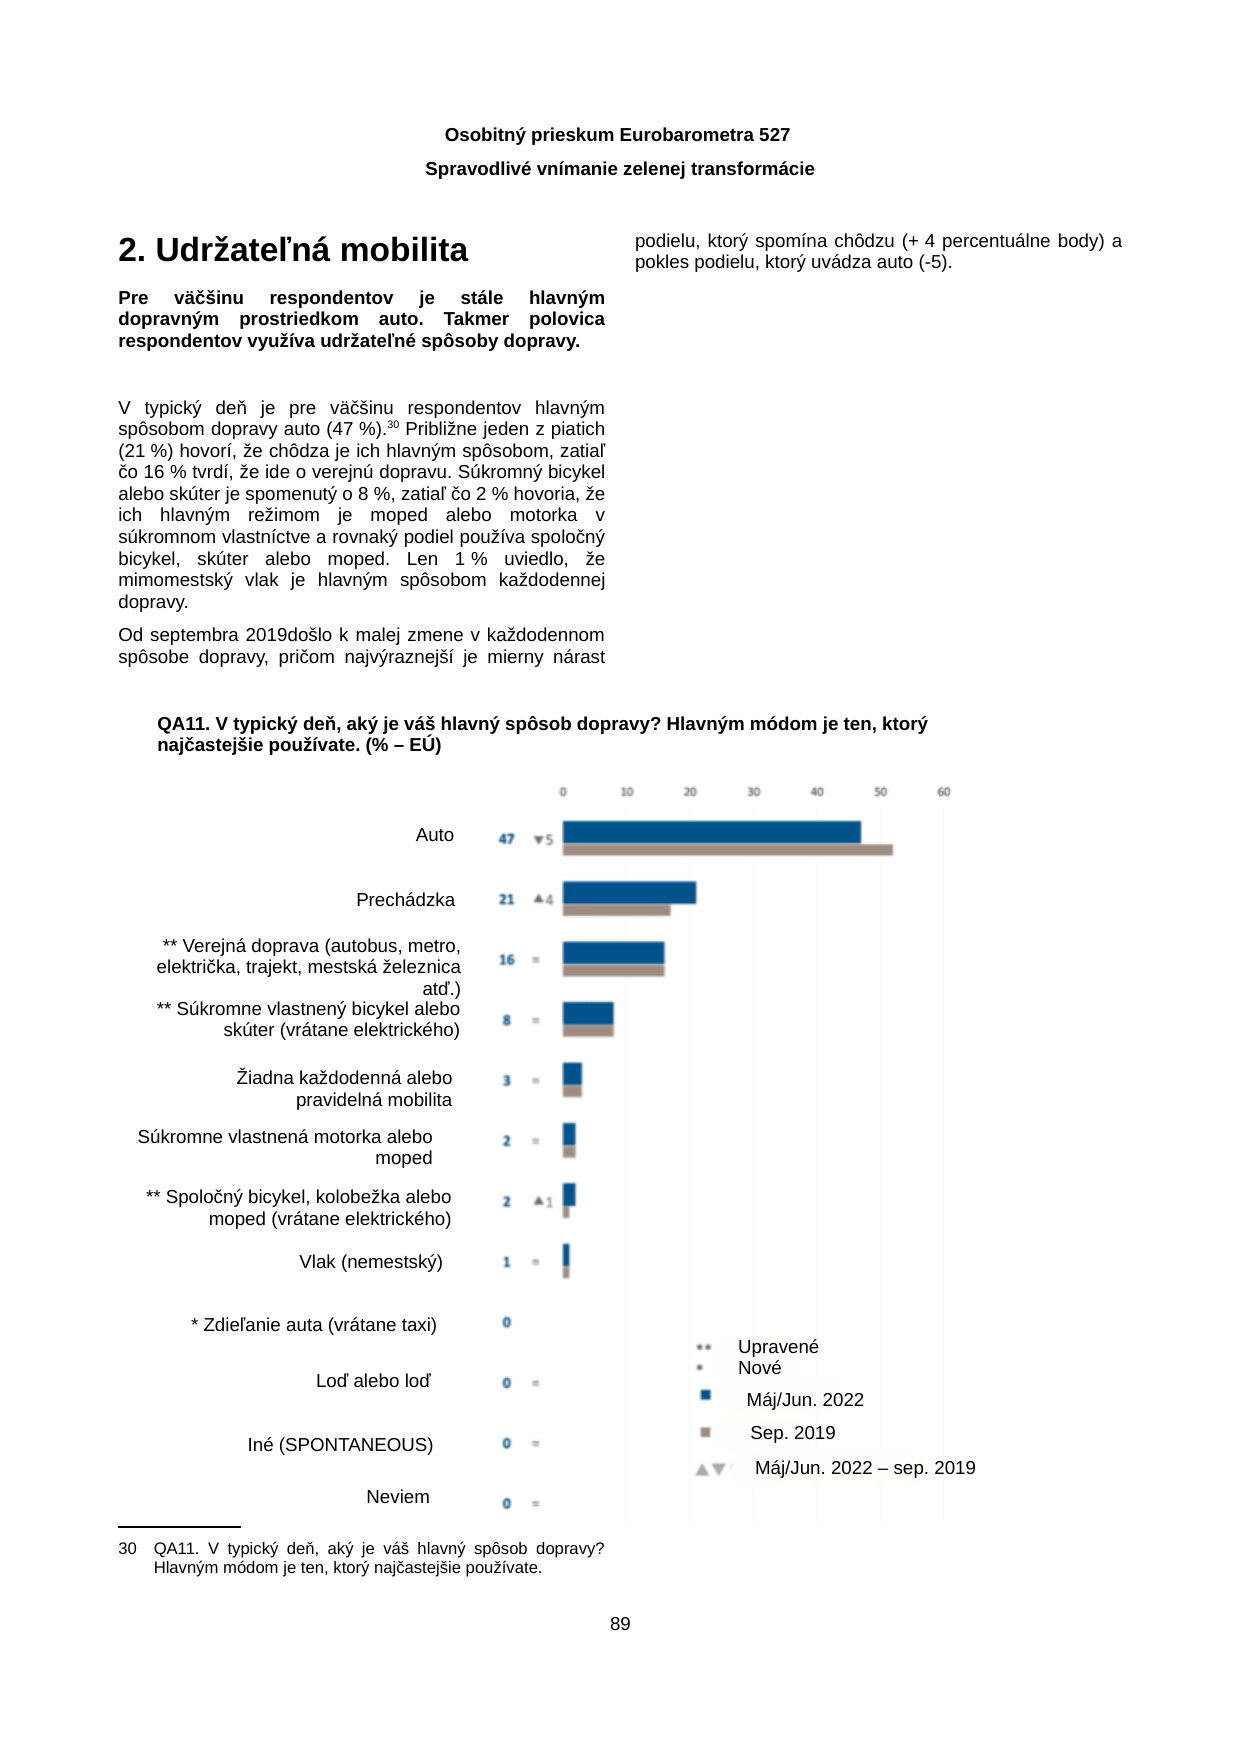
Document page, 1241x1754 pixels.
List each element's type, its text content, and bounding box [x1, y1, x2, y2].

text Pre väčšinu respondentov je stále hlavným dopravným prostriedkom auto. Takmer polovica respondentov využíva udržateľné spôsoby dopravy. [118, 286, 605, 351]
text Od septembra 2019došlo k malej zmene v každodennom spôsobe dopravy, pričom najvýraznejší je mierny nárast [118, 624, 605, 667]
text podielu, ktorý spomína chôdzu (+ 4 percentuálne body) a pokles podielu, ktorý uvádza auto (-5). [635, 229, 1122, 272]
text QA11. V typický deň, aký je váš hlavný spôsob dopravy? Hlavným módom je ten, ktorý najčastejšie používate. [118, 1538, 605, 1577]
subtitle 2. Udržateľná mobilita [118, 229, 605, 268]
picture [489, 764, 976, 1522]
text V typický deň je pre väčšinu respondentov hlavným spôsobom dopravy auto (47 %). Približne jeden z piatich (21 %) hovorí, že chôdza je ich hlavným spôsobom, zatiaľ čo 16 % tvrdí, že ide o verejnú dopravu. Súkromný bicykel alebo skúter je spomenutý o 8 %, zatiaľ čo 2 % hovoria, že ich hlavným režimom je moped alebo motorka v súkromnom vlastníctve a rovnaký podiel používa spoločný bicykel, skúter alebo moped. Len 1 % uviedlo, že mimomestský vlak je hlavným spôsobom každodennej dopravy. [118, 396, 605, 612]
